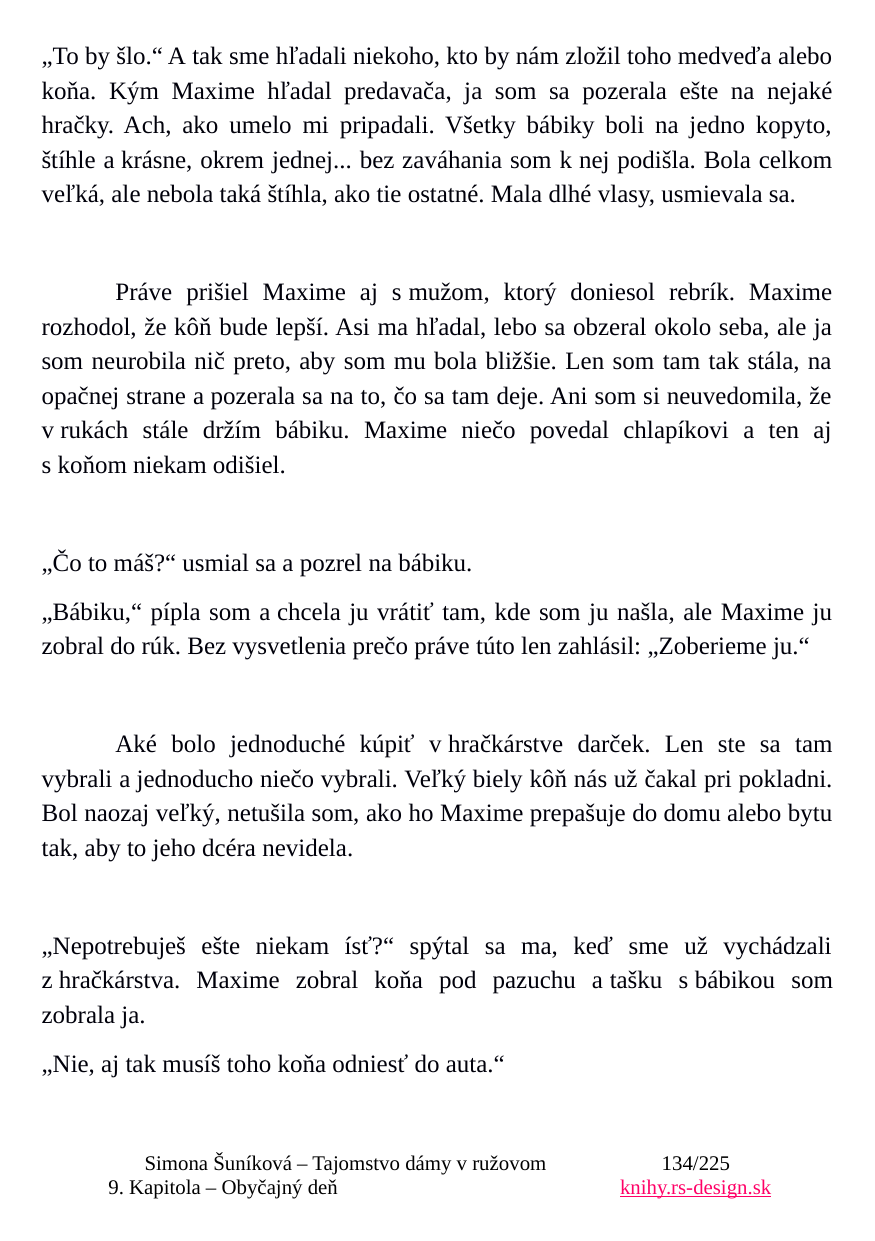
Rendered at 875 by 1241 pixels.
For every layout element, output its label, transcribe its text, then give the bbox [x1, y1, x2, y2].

text „Bábiku,“ pípla som a chcela ju vrátiť tam, kde som ju našla, ale Maxime ju zobral do rúk. Bez vysvetlenia prečo práve túto len zahlásil: „Zoberieme ju.“ [41, 597, 833, 660]
text „Nepotrebuješ ešte niekam ísť?“ spýtal sa ma, keď sme už vychádzali z hračkárstva. Maxime zobral koňa pod pazuchu a tašku s bábikou som zobrala ja. [41, 931, 833, 1029]
text „To by šlo.“ A tak sme hľadali niekoho, kto by nám zložil toho medveďa alebo koňa. Kým Maxime hľadal predavača, ja som sa pozerala ešte na nejaké hračky. Ach, ako umelo mi pripadali. Všetky bábiky boli na jedno kopyto, štíhle a krásne, okrem jednej... bez zaváhania som k nej podišla. Bola celkom veľká, ale nebola taká štíhla, ako tie ostatné. Mala dlhé vlasy, usmievala sa. [41, 41, 833, 208]
text „Čo to máš?“ usmial sa a pozrel na bábiku. [41, 548, 833, 577]
text „Nie, aj tak musíš toho koňa odniesť do auta.“ [41, 1049, 833, 1078]
text Práve prišiel Maxime aj s mužom, ktorý doniesol rebrík. Maxime rozhodol, že kôň bude lepší. Asi ma hľadal, lebo sa obzeral okolo seba, ale ja som neurobila nič preto, aby som mu bola bližšie. Len som tam tak stála, na opačnej strane a pozerala sa na to, čo sa tam deje. Ani som si neuvedomila, že v rukách stále držím bábiku. Maxime niečo povedal chlapíkovi a ten aj s koňom niekam odišiel. [41, 277, 833, 478]
text Aké bolo jednoduché kúpiť v hračkárstve darček. Len ste sa tam vybrali a jednoducho niečo vybrali. Veľký biely kôň nás už čakal pri pokladni. Bol naozaj veľký, netušila som, ako ho Maxime prepašuje do domu alebo bytu tak, aby to jeho dcéra nevidela. [41, 729, 833, 862]
